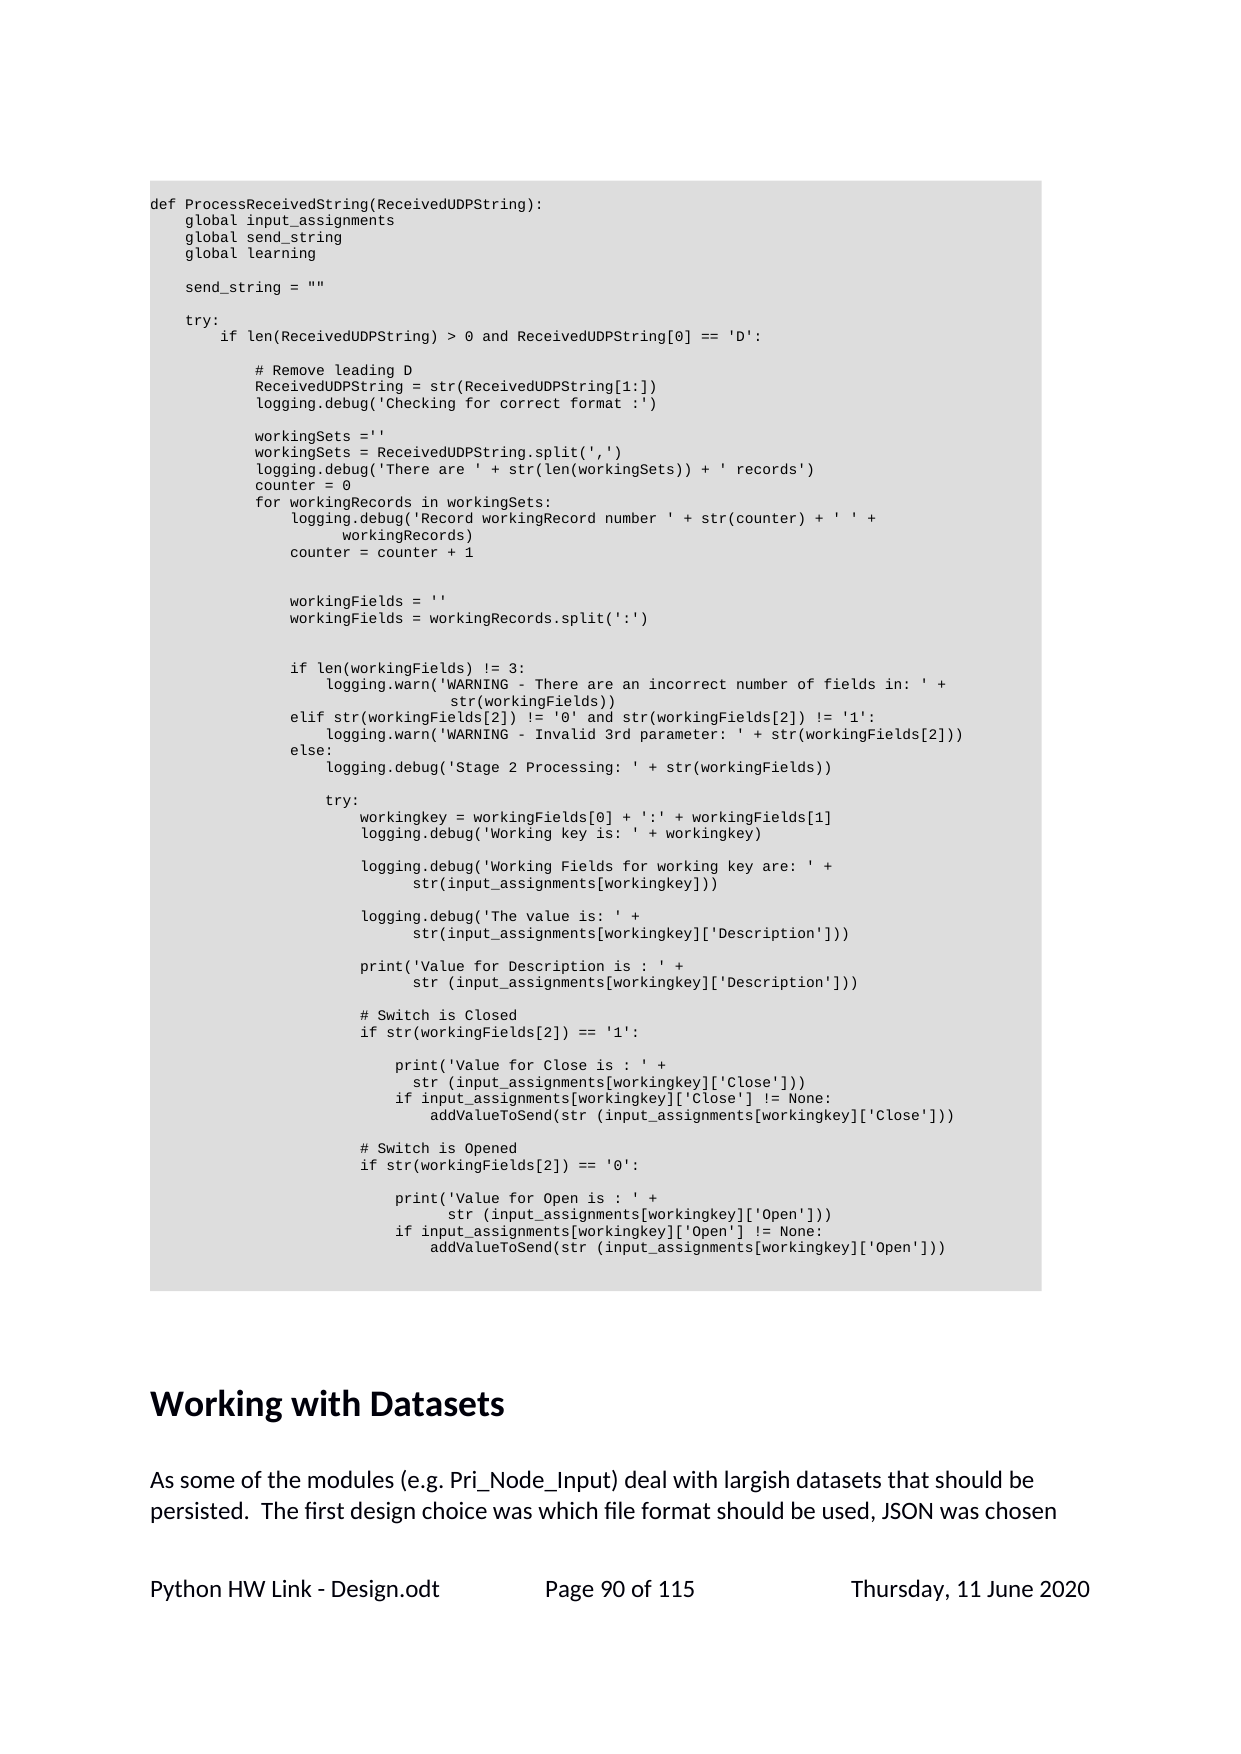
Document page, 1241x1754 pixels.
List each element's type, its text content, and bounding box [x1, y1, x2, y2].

text As some of the modules (e.g. Pri_Node_Input) deal with largish datasets that should be persisted. The first design choice was which file format should be used, JSON was chosen [150, 1464, 1090, 1526]
subtitle Working with Datasets [150, 1380, 1090, 1426]
